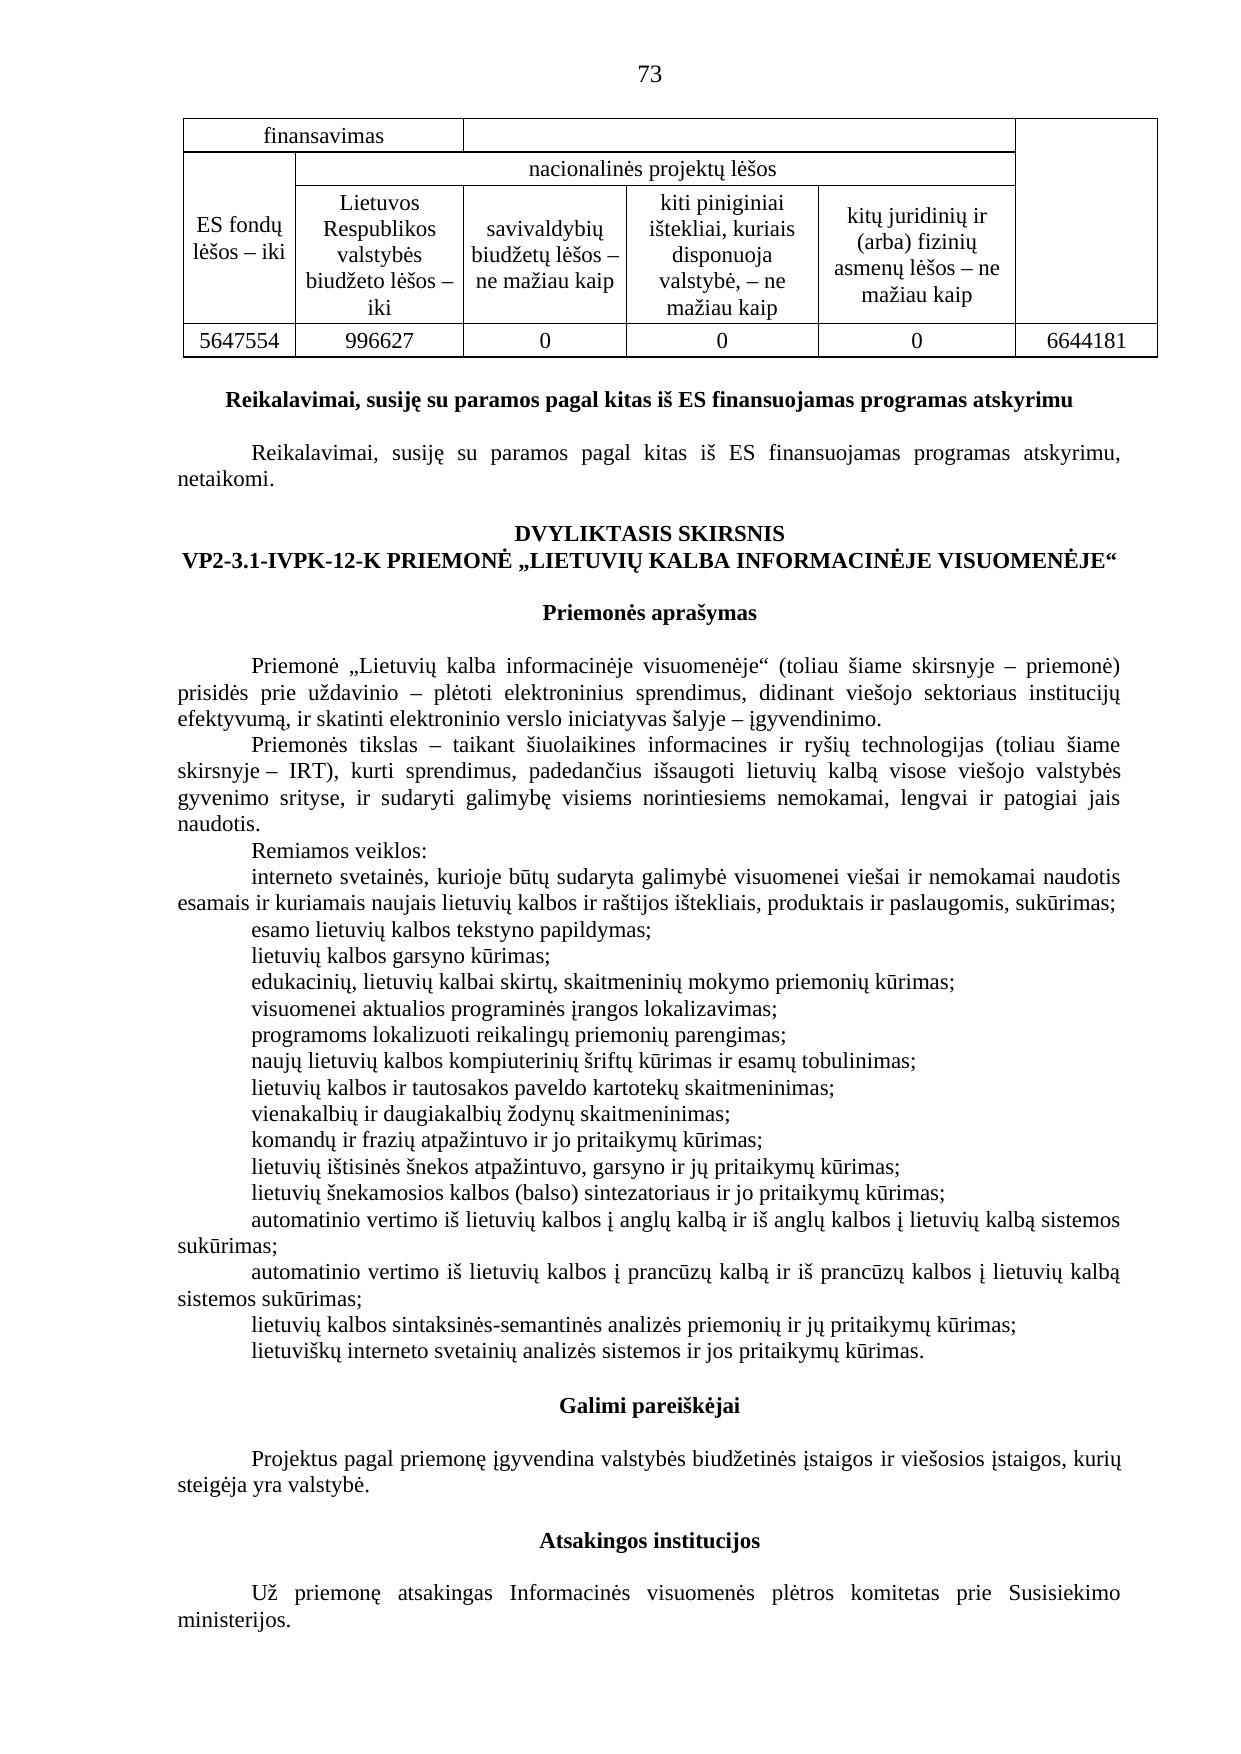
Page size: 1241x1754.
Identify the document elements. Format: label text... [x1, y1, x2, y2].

text programoms lokalizuoti reikalingų priemonių parengimas; [177, 1021, 1122, 1047]
table_cell 0 [464, 324, 626, 356]
text Priemonė „Lietuvių kalba informacinėje visuomenėje“ (toliau šiame skirsnyje – priemonė) prisidės prie uždavinio – plėtoti elektroninius sprendimus, didinant viešojo sektoriaus institucijų efektyvumą, ir skatinti elektroninio verslo iniciatyvas šalyje – įgyvendinimo. [177, 652, 1122, 731]
text lietuvių šnekamosios kalbos (balso) sintezatoriaus ir jo pritaikymų kūrimas; [177, 1179, 1122, 1206]
text VP2-3.1-IVPK-12-K PRIEMONĖ „LIETUVIŲ KALBA INFORMACINĖJE VISUOMENĖJE“ [177, 547, 1122, 573]
table_header [464, 119, 1015, 151]
table_cell kiti piniginiai ištekliai, kuriais disponuoja valstybė, – ne mažiau kaip [627, 186, 818, 323]
table_header [1016, 119, 1157, 323]
text Galimi pareiškėjai [177, 1392, 1122, 1419]
text vienakalbių ir daugiakalbių žodynų skaitmeninimas; [177, 1100, 1122, 1127]
text Atsakingos institucijos [177, 1527, 1122, 1553]
text interneto svetainės, kurioje būtų sudaryta galimybė visuomenei viešai ir nemokamai naudotis esamais ir kuriamais naujais lietuvių kalbos ir raštijos ištekliais, produktais ir paslaugomis, sukūrimas; [177, 863, 1122, 916]
text naujų lietuvių kalbos kompiuterinių šriftų kūrimas ir esamų tobulinimas; [177, 1047, 1122, 1074]
text esamo lietuvių kalbos tekstyno papildymas; [177, 916, 1122, 942]
text lietuvių ištisinės šnekos atpažintuvo, garsyno ir jų pritaikymų kūrimas; [177, 1153, 1122, 1179]
text Remiamos veiklos: [177, 837, 1122, 863]
text komandų ir frazių atpažintuvo ir jo pritaikymų kūrimas; [177, 1127, 1122, 1153]
table_header finansavimas [184, 119, 463, 151]
table_cell 996627 [296, 324, 463, 356]
table_cell savivaldybių biudžetų lėšos – ne mažiau kaip [464, 186, 626, 323]
text Priemonės tikslas – taikant šiuolaikines informacines ir ryšių technologijas (toliau šiame skirsnyje – IRT), kurti sprendimus, padedančius išsaugoti lietuvių kalbą visose viešojo valstybės gyvenimo srityse, ir sudaryti galimybę visiems norintiesiems nemokamai, lengvai ir patogiai jais naudotis. [177, 731, 1122, 837]
text lietuvių kalbos sintaksinės-semantinės analizės priemonių ir jų pritaikymų kūrimas; [177, 1311, 1122, 1337]
text Reikalavimai, susiję su paramos pagal kitas iš ES finansuojamas programas atskyrimu, netaikomi. [177, 439, 1122, 492]
text lietuvių kalbos ir tautosakos paveldo kartotekų skaitmeninimas; [177, 1074, 1122, 1100]
text visuomenei aktualios programinės įrangos lokalizavimas; [177, 995, 1122, 1021]
table_cell 0 [819, 324, 1015, 356]
table_cell ES fondų lėšos – iki [184, 153, 295, 323]
text Reikalavimai, susiję su paramos pagal kitas iš ES finansuojamas programas atskyrimu [177, 386, 1122, 413]
text edukacinių, lietuvių kalbai skirtų, skaitmeninių mokymo priemonių kūrimas; [177, 968, 1122, 995]
text automatinio vertimo iš lietuvių kalbos į anglų kalbą ir iš anglų kalbos į lietuvių kalbą sistemos sukūrimas; [177, 1206, 1122, 1258]
table_cell 5647554 [184, 324, 295, 356]
text lietuviškų interneto svetainių analizės sistemos ir jos pritaikymų kūrimas. [177, 1337, 1122, 1364]
text automatinio vertimo iš lietuvių kalbos į prancūzų kalbą ir iš prancūzų kalbos į lietuvių kalbą sistemos sukūrimas; [177, 1258, 1122, 1311]
text Už priemonę atsakingas Informacinės visuomenės plėtros komitetas prie Susisiekimo ministerijos. [177, 1579, 1122, 1632]
table_cell 6644181 [1016, 324, 1157, 356]
table_cell 0 [627, 324, 818, 356]
text Projektus pagal priemonę įgyvendina valstybės biudžetinės įstaigos ir viešosios įstaigos, kurių steigėja yra valstybė. [177, 1445, 1122, 1498]
text Priemonės aprašymas [177, 599, 1122, 626]
table_cell Lietuvos Respublikos valstybės biudžeto lėšos – iki [296, 186, 463, 323]
table_cell kitų juridinių ir (arba) fizinių asmenų lėšos – ne mažiau kaip [819, 186, 1015, 323]
table_cell nacionalinės projektų lėšos [296, 153, 1015, 184]
text DVYLIKTASIS SKIRSNIS [177, 520, 1122, 547]
text lietuvių kalbos garsyno kūrimas; [177, 942, 1122, 968]
